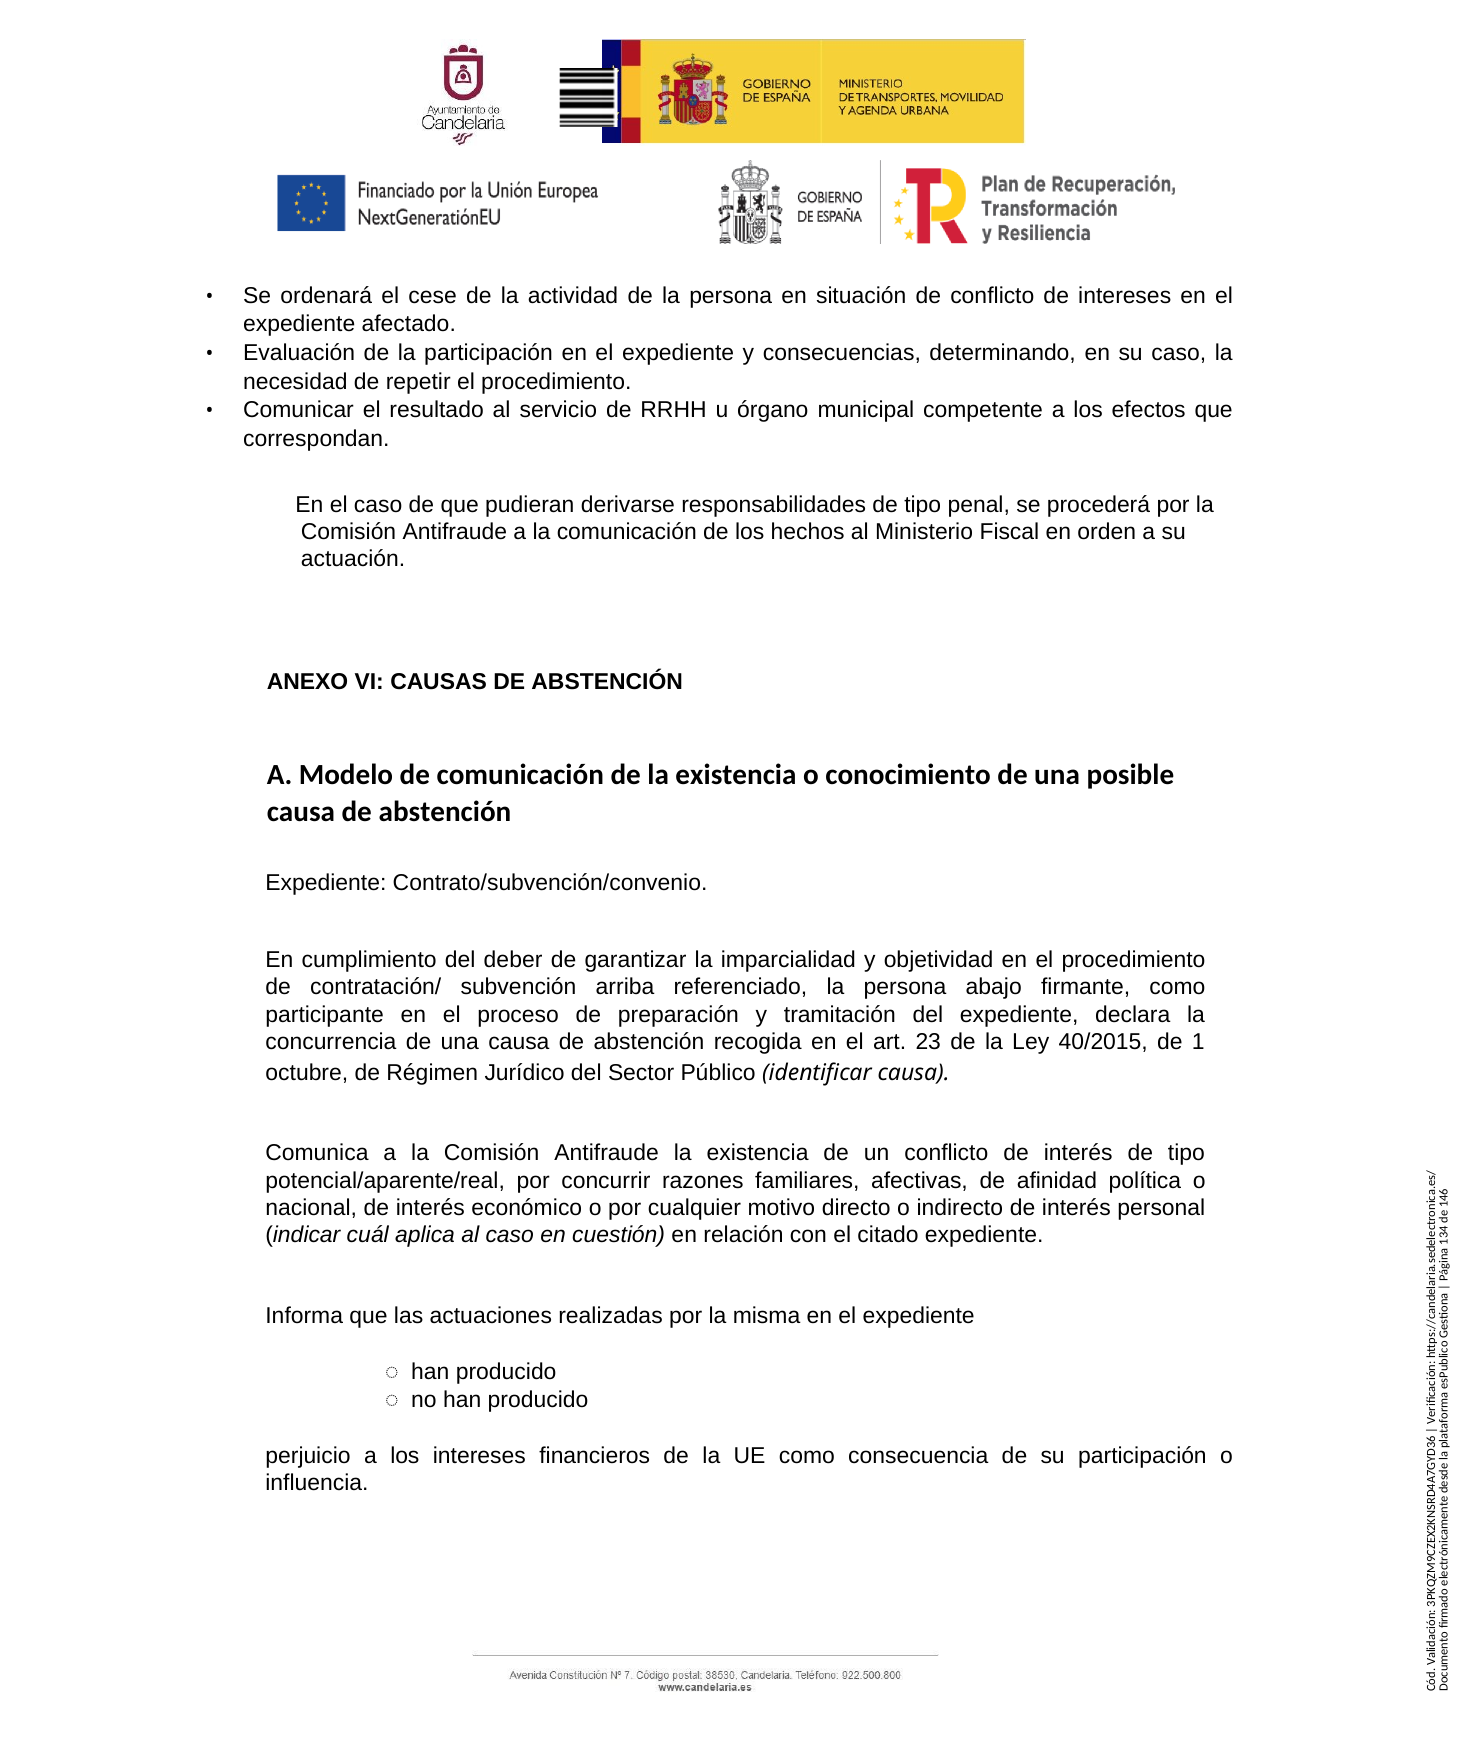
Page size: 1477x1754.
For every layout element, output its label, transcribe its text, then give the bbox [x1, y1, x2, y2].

text Informa que las actuaciones realizadas por la misma en el expediente [265, 1302, 1234, 1328]
list Se ordenará el cese de la actividad de la persona en situación de conflicto de intereses en el expediente afectado. [205, 281, 1234, 337]
text En el caso de que pudieran derivarse responsabilidades de tipo penal, se procederá por la Comisión Antifraude a la comunicación de los hechos al Ministerio Fiscal en orden a su actuación. [295, 491, 1234, 571]
text ANEXO VI: CAUSAS DE ABSTENCIÓN [267, 668, 1234, 694]
subtitle A. Modelo de comunicación de la existencia o conocimiento de una posible causa de abstención [267, 756, 1241, 829]
list Evaluación de la participación en el expediente y consecuencias, determinando, en su caso, la necesidad de repetir el procedimiento. [205, 338, 1234, 394]
text perjuicio a los intereses financieros de la UE como consecuencia de su participación o influencia. [265, 1442, 1234, 1495]
text Expediente: Contrato/subvención/convenio. [265, 868, 1234, 895]
text En cumplimiento del deber de garantizar la imparcialidad y objetividad en el procedimiento de contratación/ subvención arriba referenciado, la persona abajo firmante, como participante en el proceso de preparación y tramitación del expediente, declara la concurrencia de una causa de abstención recogida en el art. 23 de la Ley 40/2015, de 1 octubre, de Régimen Jurídico del Sector Público (identificar causa). [265, 946, 1206, 1087]
text 󠄀 no han producido [385, 1386, 1234, 1412]
list Comunicar el resultado al servicio de RRHH u órgano municipal competente a los efectos que correspondan. [205, 396, 1234, 451]
text 󠄀 han producido [385, 1358, 1234, 1384]
text Comunica a la Comisión Antifraude la existencia de un conflicto de interés de tipo potencial/aparente/real, por concurrir razones familiares, afectivas, de afinidad política o nacional, de interés económico o por cualquier motivo directo o indirecto de interés personal (indicar cuál aplica al caso en cuestión) en relación con el citado expediente. [265, 1139, 1206, 1248]
